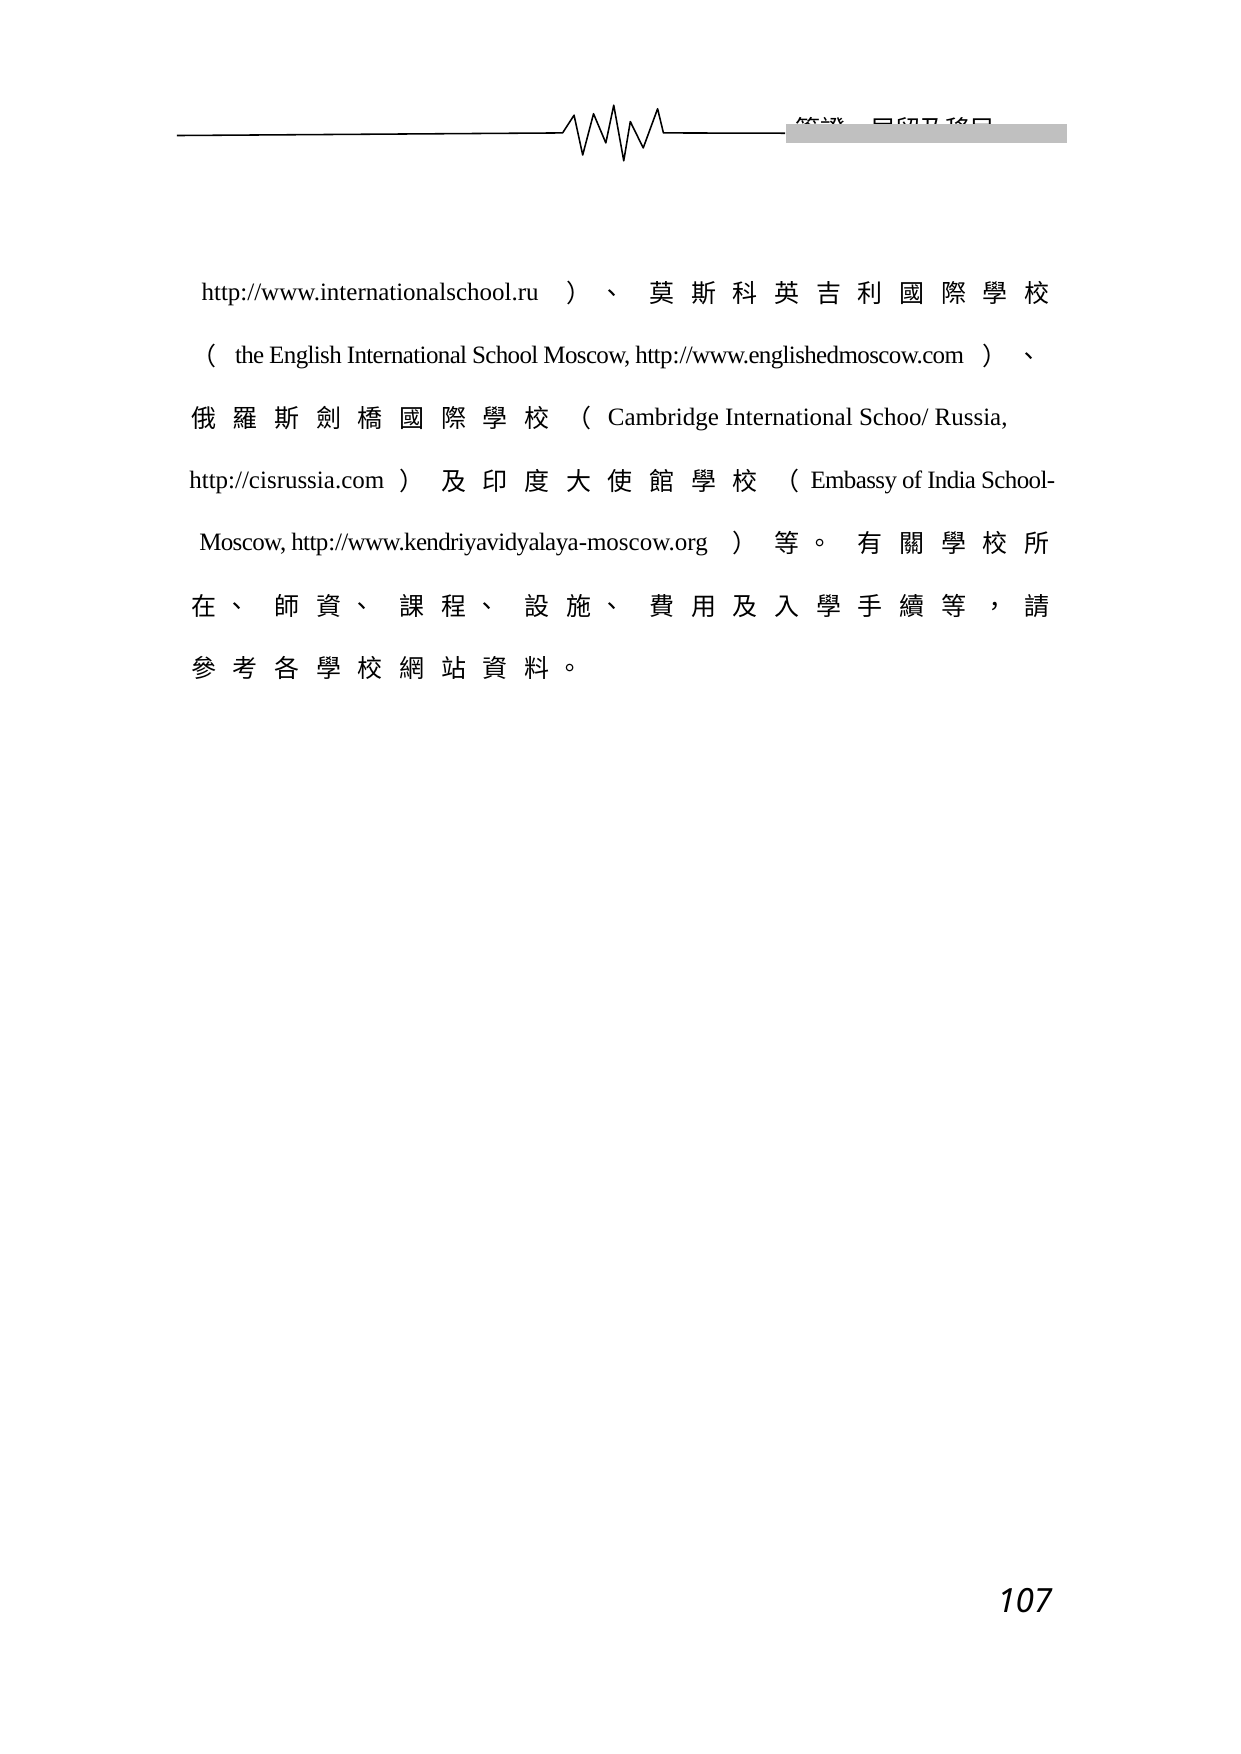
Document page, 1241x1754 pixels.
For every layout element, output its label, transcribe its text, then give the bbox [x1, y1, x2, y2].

text http://www.internationalschool.ru）、莫斯科英吉利國際學校（the English International School Moscow, http://www.englishedmoscow.com）、俄羅斯劍橋國際學校（Cambridge International Schoo/ Russia, http://cisrussia.com）及印度大使館學校（Embassy of India School-Moscow, http://www.kendriyavidyalaya-moscow.org）等。有關學校所在、師資、課程、設施、費用及入學手續等，請參考各學校網站資料。 [183, 250, 1058, 688]
